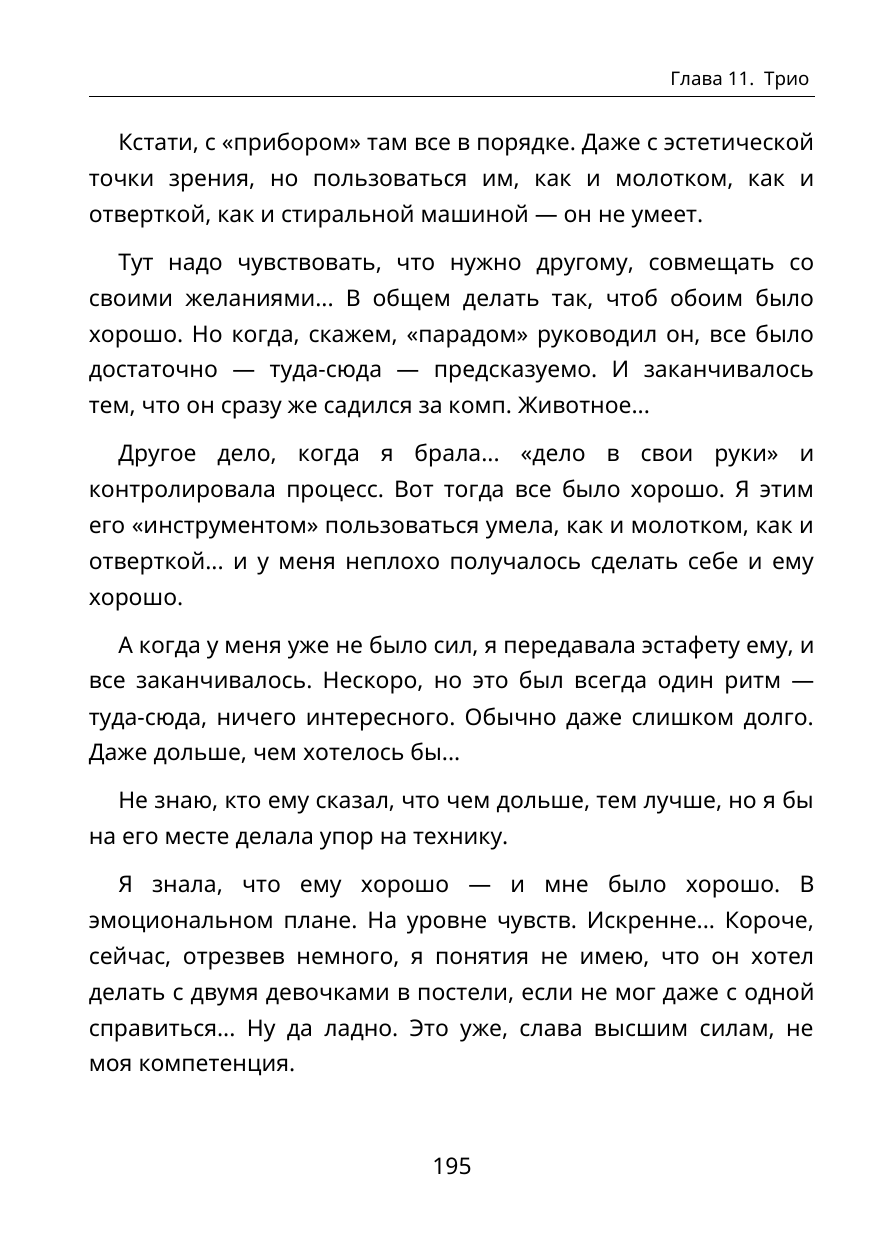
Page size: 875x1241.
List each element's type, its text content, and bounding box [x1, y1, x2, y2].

text Другое дело, когда я брала... «дело в свои руки» и контролировала процесс. Вот тогда все было хорошо. Я этим его «инструментом» пользоваться умела, как и молотком, как и отверткой... и у меня неплохо получалось сделать себе и ему хорошо. [88, 437, 815, 612]
text Не знаю, кто ему сказал, что чем дольше, тем лучше, но я бы на его месте делала упор на технику. [88, 784, 815, 851]
text А когда у меня уже не было сил, я передавала эстафету ему, и все заканчивалось. Нескоро, но это был всегда один ритм — туда-сюда, ничего интересного. Обычно даже слишком долго. Даже дольше, чем хотелось бы... [88, 628, 815, 768]
text Я знала, что ему хорошо — и мне было хорошо. В эмоциональном плане. На уровне чувств. Искренне... Короче, сейчас, отрезвев немного, я понятия не имею, что он хотел делать с двумя девочками в постели, если не мог даже с одной справиться... Ну да ладно. Это уже, слава высшим силам, не моя компетенция. [88, 868, 815, 1079]
text Тут надо чувствовать, что нужно другому, совмещать со своими желаниями... В общем делать так, чтоб обоим было хорошо. Но когда, скажем, «парадом» руководил он, все было достаточно — туда-сюда — предсказуемо. И заканчивалось тем, что он сразу же садился за комп. Животное... [88, 246, 815, 421]
text Кстати, с «прибором» там все в порядке. Даже с эстетической точки зрения, но пользоваться им, как и молотком, как и отверткой, как и стиральной машиной — он не умеет. [88, 126, 815, 229]
